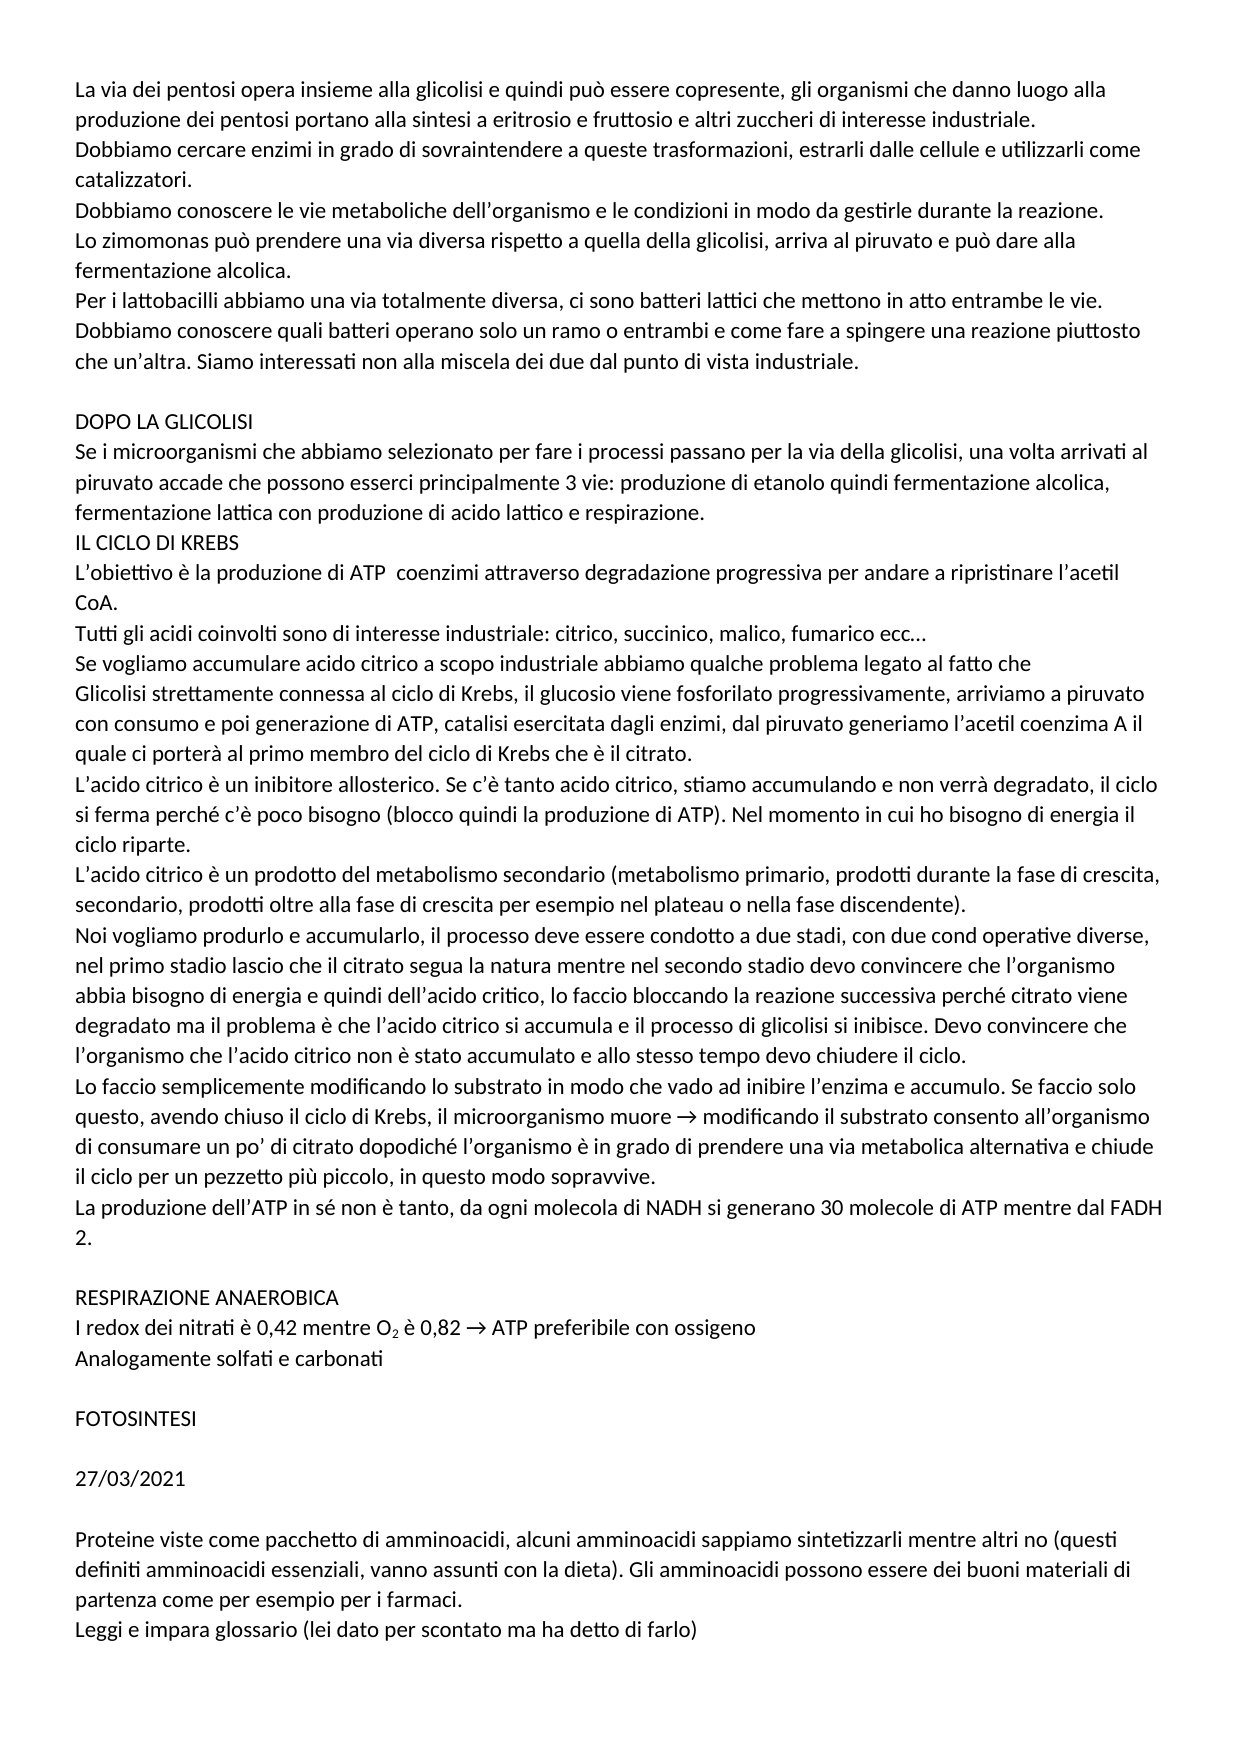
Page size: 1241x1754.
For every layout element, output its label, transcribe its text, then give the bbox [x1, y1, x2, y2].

text La via dei pentosi opera insieme alla glicolisi e quindi può essere copresente, gli organismi che danno luogo alla produzione dei pentosi portano alla sintesi a eritrosio e fruttosio e altri zuccheri di interesse industriale. Dobbiamo cercare enzimi in grado di sovraintendere a queste trasformazioni, estrarli dalle cellule e utilizzarli come catalizzatori. Dobbiamo conoscere le vie metaboliche dell’organismo e le condizioni in modo da gestirle durante la reazione. Lo zimomonas può prendere una via diversa rispetto a quella della glicolisi, arriva al piruvato e può dare alla fermentazione alcolica. Per i lattobacilli abbiamo una via totalmente diversa, ci sono batteri lattici che mettono in atto entrambe le vie. Dobbiamo conoscere quali batteri operano solo un ramo o entrambi e come fare a spingere una reazione piuttosto che un’altra. Siamo interessati non alla miscela dei due dal punto di vista industriale. DOPO LA GLICOLISI Se i microorganismi che abbiamo selezionato per fare i processi passano per la via della glicolisi, una volta arrivati al piruvato accade che possono esserci principalmente 3 vie: produzione di etanolo quindi fermentazione alcolica, fermentazione lattica con produzione di acido lattico e respirazione. IL CICLO DI KREBS L’obiettivo è la produzione di ATP coenzimi attraverso degradazione progressiva per andare a ripristinare l’acetil CoA. Tutti gli acidi coinvolti sono di interesse industriale: citrico, succinico, malico, fumarico ecc… Se vogliamo accumulare acido citrico a scopo industriale abbiamo qualche problema legato al fatto che Glicolisi strettamente connessa al ciclo di Krebs, il glucosio viene fosforilato progressivamente, arriviamo a piruvato con consumo e poi generazione di ATP, catalisi esercitata dagli enzimi, dal piruvato generiamo l’acetil coenzima A il quale ci porterà al primo membro del ciclo di Krebs che è il citrato. L’acido citrico è un inibitore allosterico. Se c’è tanto acido citrico, stiamo accumulando e non verrà degradato, il ciclo si ferma perché c’è poco bisogno (blocco quindi la produzione di ATP). Nel momento in cui ho bisogno di energia il ciclo riparte. L’acido citrico è un prodotto del metabolismo secondario (metabolismo primario, prodotti durante la fase di crescita, secondario, prodotti oltre alla fase di crescita per esempio nel plateau o nella fase discendente). Noi vogliamo produrlo e accumularlo, il processo deve essere condotto a due stadi, con due cond operative diverse, nel primo stadio lascio che il citrato segua la natura mentre nel secondo stadio devo convincere che l’organismo abbia bisogno di energia e quindi dell’acido critico, lo faccio bloccando la reazione successiva perché citrato viene degradato ma il problema è che l’acido citrico si accumula e il processo di glicolisi si inibisce. Devo convincere che l’organismo che l’acido citrico non è stato accumulato e allo stesso tempo devo chiudere il ciclo. Lo faccio semplicemente modificando lo substrato in modo che vado ad inibire l’enzima e accumulo. Se faccio solo questo, avendo chiuso il ciclo di Krebs, il microorganismo muore → modificando il substrato consento all’organismo di consumare un po’ di citrato dopodiché l’organismo è in grado di prendere una via metabolica alternativa e chiude il ciclo per un pezzetto più piccolo, in questo modo sopravvive. La produzione dell’ATP in sé non è tanto, da ogni molecola di NADH si generano 30 molecole di ATP mentre dal FADH 2. RESPIRAZIONE ANAEROBICA I redox dei nitrati è 0,42 mentre O2 è 0,82 → ATP preferibile con ossigeno Analogamente solfati e carbonati FOTOSINTESI 27/03/2021 Proteine viste come pacchetto di amminoacidi, alcuni amminoacidi sappiamo sintetizzarli mentre altri no (questi definiti amminoacidi essenziali, vanno assunti con la dieta). Gli amminoacidi possono essere dei buoni materiali di partenza come per esempio per i farmaci. Leggi e impara glossario (lei dato per scontato ma ha detto di farlo) [75, 75, 1165, 1674]
